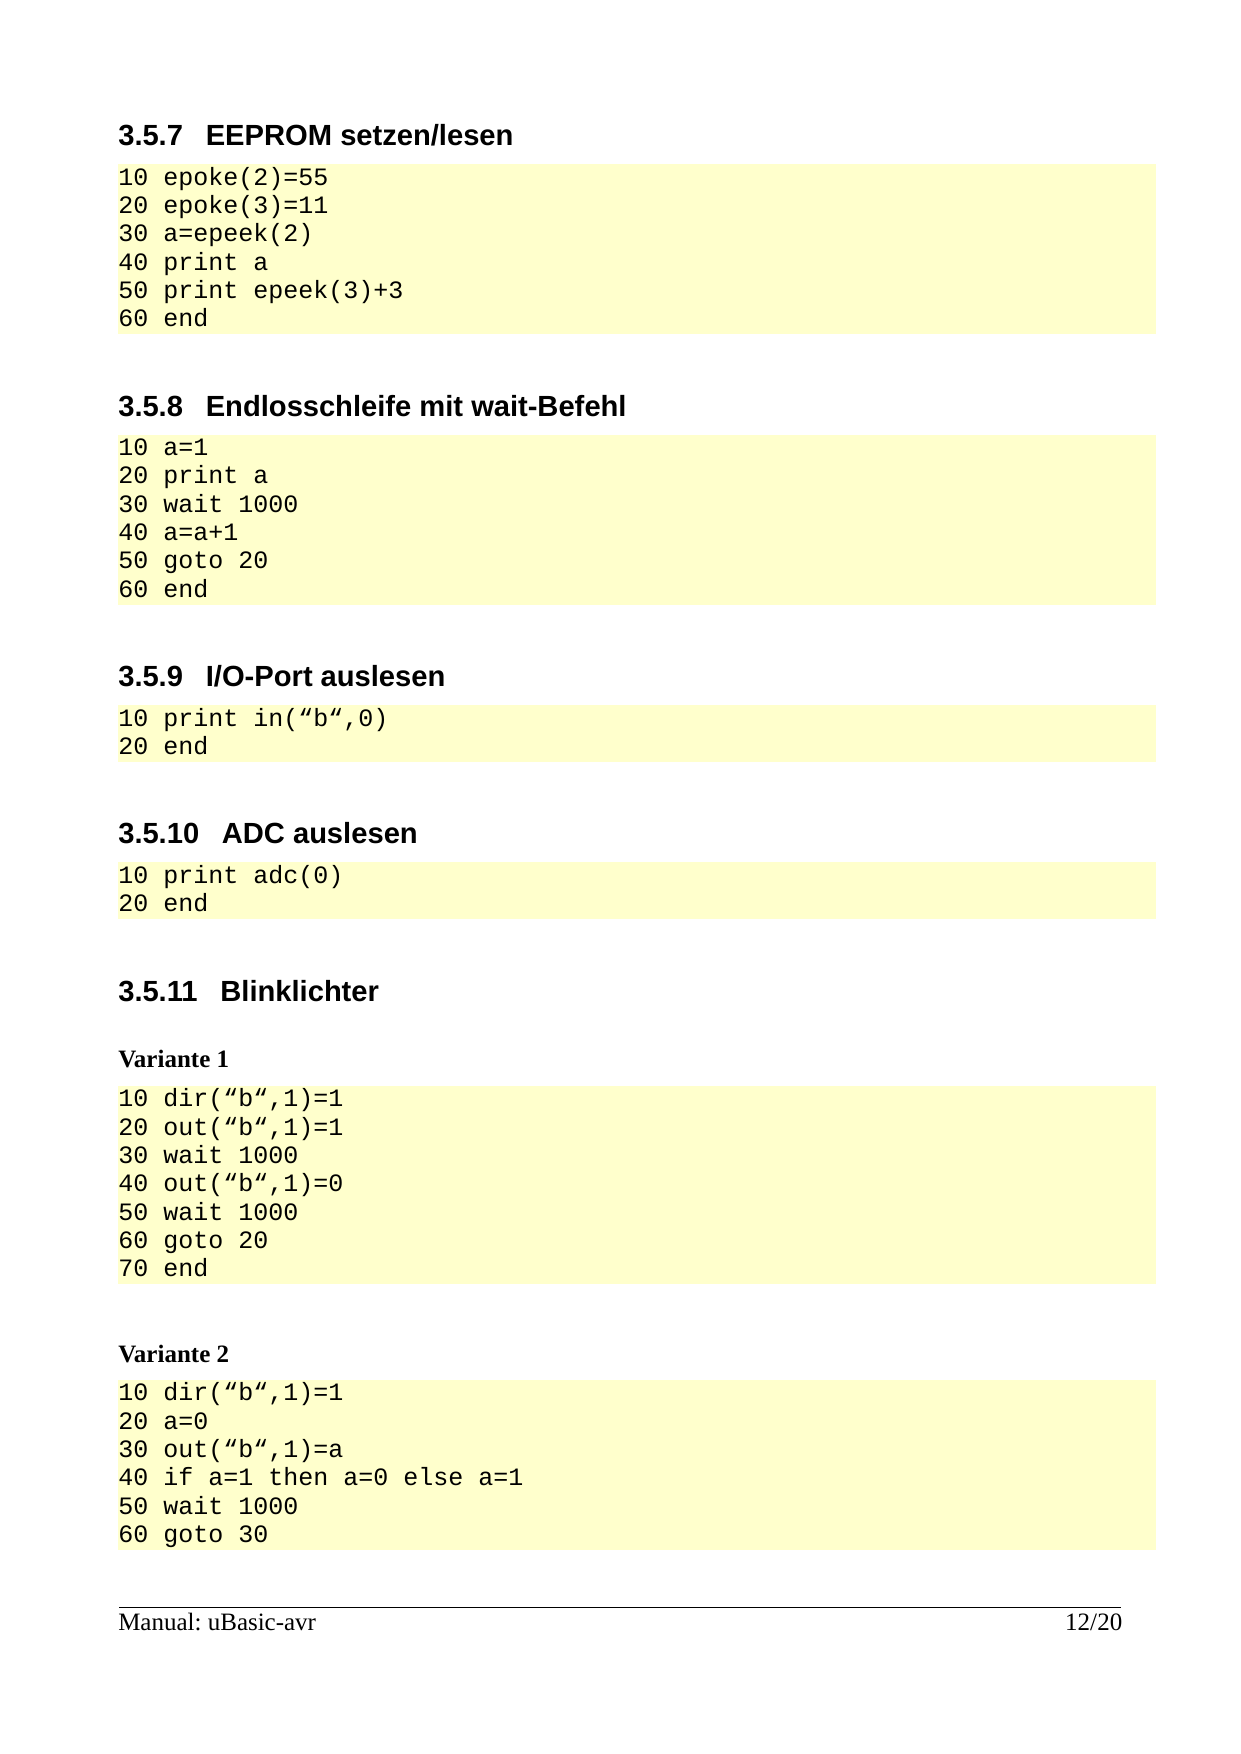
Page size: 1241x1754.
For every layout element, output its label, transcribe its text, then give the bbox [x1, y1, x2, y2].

subtitle Variante 2 [118, 1339, 1156, 1367]
text 40 print a [118, 249, 1156, 277]
text 60 end [118, 306, 1156, 334]
text 20 epoke(3)=11 [118, 192, 1156, 221]
text 10 dir(“b“,1)=1 [118, 1086, 1156, 1114]
subtitle EEPROM setzen/lesen [118, 118, 1156, 152]
text 50 print epeek(3)+3 [118, 277, 1156, 306]
text 30 a=epeek(2) [118, 221, 1156, 249]
text 60 end [118, 576, 1156, 605]
text 30 wait 1000 [118, 491, 1156, 520]
text 70 end [118, 1256, 1156, 1284]
subtitle Blinklichter [118, 973, 1156, 1007]
text 10 dir(“b“,1)=1 [118, 1380, 1156, 1408]
text 20 a=0 [118, 1408, 1156, 1437]
text 20 out(“b“,1)=1 [118, 1114, 1156, 1142]
subtitle I/O-Port auslesen [118, 659, 1156, 693]
text 10 a=1 [118, 435, 1156, 463]
text 60 goto 20 [118, 1227, 1156, 1256]
text 50 wait 1000 [118, 1199, 1156, 1227]
text 20 end [118, 733, 1156, 762]
text 20 end [118, 891, 1156, 919]
text 30 wait 1000 [118, 1142, 1156, 1171]
text 10 print adc(0) [118, 862, 1156, 891]
text 40 if a=1 then a=0 else a=1 [118, 1465, 1156, 1493]
text 60 goto 30 [118, 1522, 1156, 1550]
subtitle Variante 1 [118, 1044, 1156, 1073]
text 10 epoke(2)=55 [118, 164, 1156, 192]
text 30 out(“b“,1)=a [118, 1437, 1156, 1465]
text 50 goto 20 [118, 548, 1156, 576]
text 40 out(“b“,1)=0 [118, 1171, 1156, 1199]
text 50 wait 1000 [118, 1493, 1156, 1522]
text 20 print a [118, 463, 1156, 491]
subtitle Endlosschleife mit wait-Befehl [118, 389, 1156, 422]
text 40 a=a+1 [118, 520, 1156, 548]
text 10 print in(“b“,0) [118, 705, 1156, 733]
subtitle ADC auslesen [118, 816, 1156, 850]
